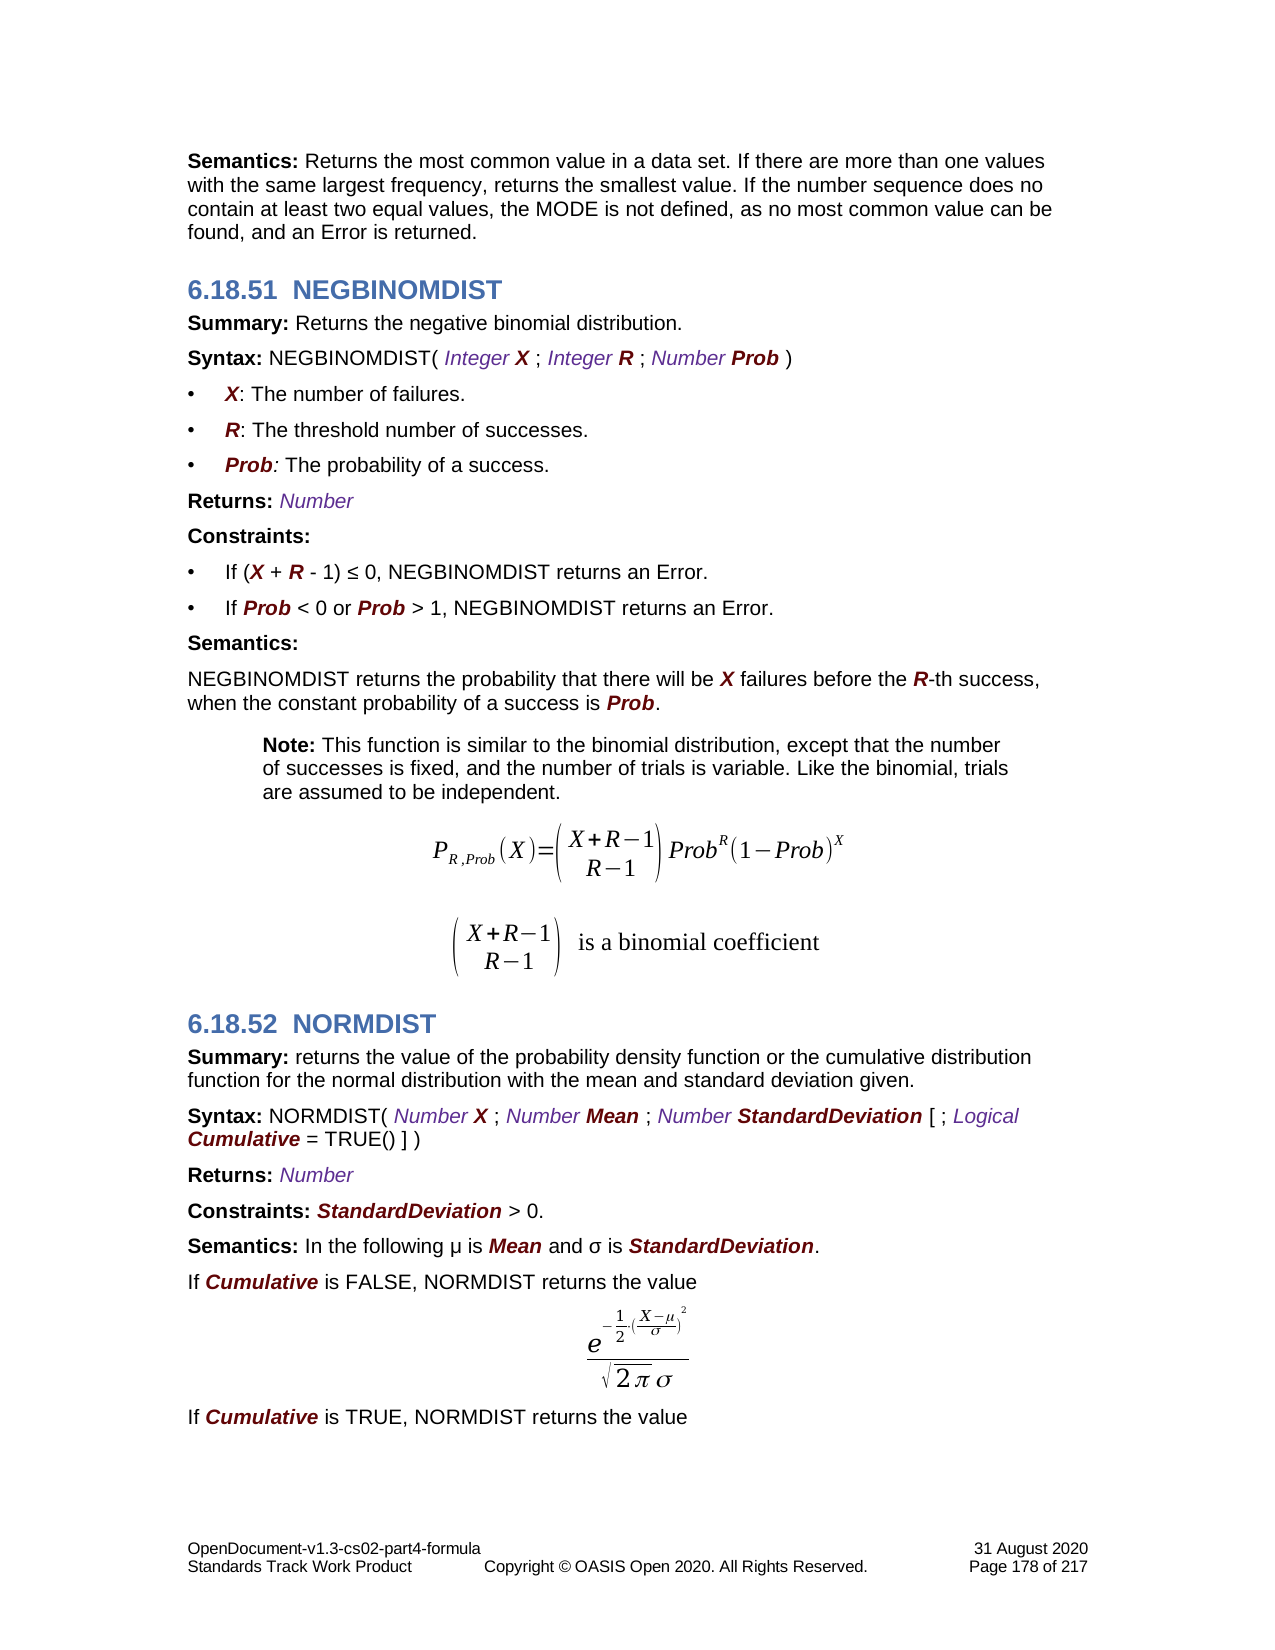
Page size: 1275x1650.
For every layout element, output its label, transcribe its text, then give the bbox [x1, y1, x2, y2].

text Semantics: Returns the most common value in a data set. If there are more than one values with the same largest frequency, returns the smallest value. If the number sequence does no contain at least two equal values, the MODE is not defined, as no most common value can be found, and an Error is returned. [187, 150, 1088, 244]
text Syntax: NORMDIST( Number X ; Number Mean ; Number StandardDeviation [ ; Logical Cumulative = TRUE() ] ) [187, 1104, 1088, 1151]
text Summary: Returns the negative binomial distribution. [187, 311, 1088, 335]
list Prob: The probability of a success. [187, 454, 1088, 477]
text NEGBINOMDIST returns the probability that there will be X failures before the R-th success, when the constant probability of a success is Prob. [187, 667, 1088, 714]
text Returns: Number [187, 489, 1088, 513]
text If Cumulative is TRUE, NORMDIST returns the value [187, 1406, 1088, 1429]
text If Cumulative is FALSE, NORMDIST returns the value [187, 1270, 1088, 1294]
list R: The threshold number of successes. [187, 418, 1088, 442]
text Semantics: [187, 632, 1088, 655]
subtitle NORMDIST [187, 1009, 1088, 1039]
text Note: This function is similar to the binomial distribution, except that the number of successes is fixed, and the number of trials is variable. Like the binomial, trials are assumed to be independent. [262, 733, 1013, 804]
text Returns: Number [187, 1163, 1088, 1187]
list If Prob < 0 or Prob > 1, NEGBINOMDIST returns an Error. [187, 596, 1088, 620]
text Summary: returns the value of the probability density function or the cumulative distribution function for the normal distribution with the mean and standard deviation given. [187, 1045, 1088, 1092]
text Semantics: In the following μ is Mean and σ is StandardDeviation. [187, 1235, 1088, 1258]
text Syntax: NEGBINOMDIST( Integer X ; Integer R ; Number Prob ) [187, 347, 1088, 370]
text Constraints: [187, 525, 1088, 548]
text Constraints: StandardDeviation > 0. [187, 1199, 1088, 1223]
subtitle NEGBINOMDIST [187, 275, 1088, 305]
list X: The number of failures. [187, 382, 1088, 406]
list If (X + R - 1) ≤ 0, NEGBINOMDIST returns an Error. [187, 561, 1088, 584]
